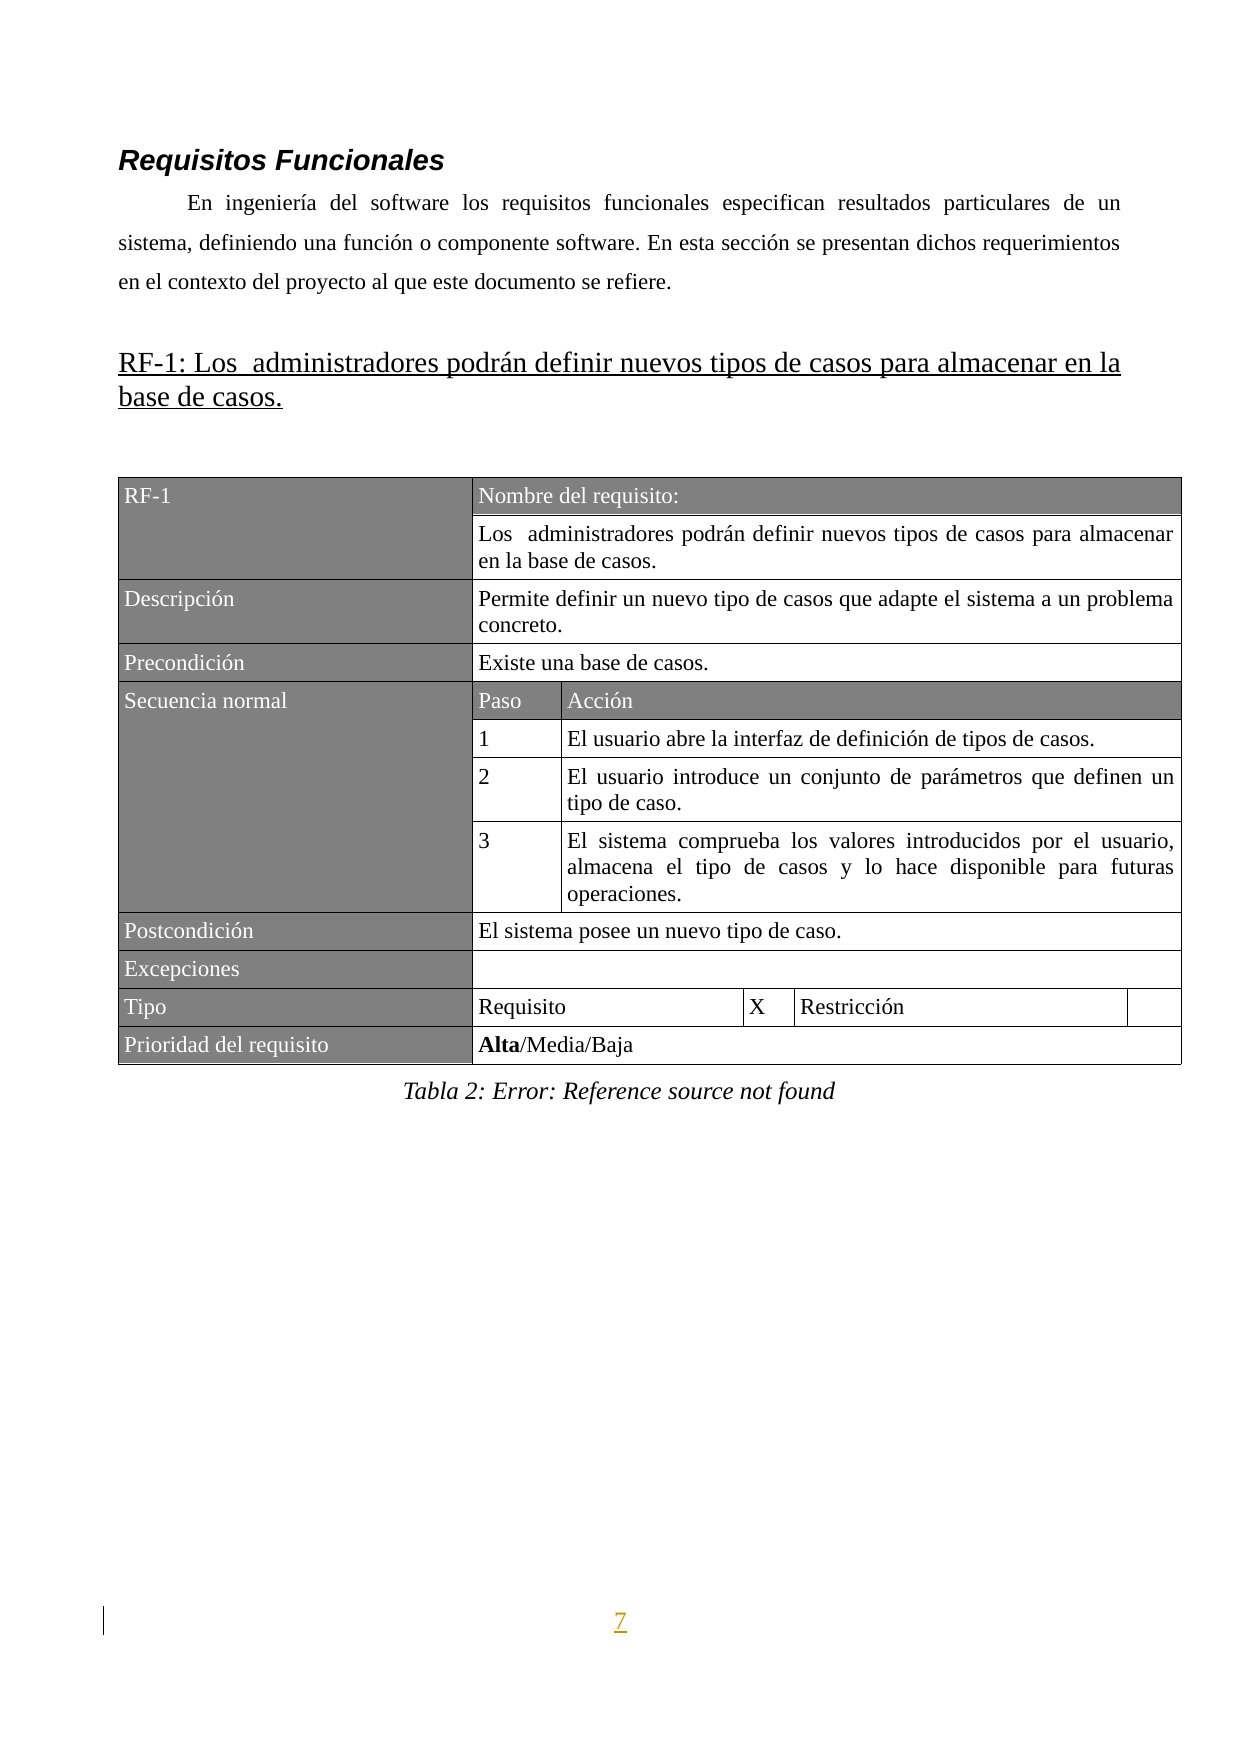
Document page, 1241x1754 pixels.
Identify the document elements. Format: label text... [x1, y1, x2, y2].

table_cell [1128, 989, 1181, 1026]
table_cell 1 [473, 720, 561, 757]
table_cell Permite definir un nuevo tipo de casos que adapte el sistema a un problema concreto. [473, 580, 1181, 643]
table_cell Tipo [119, 989, 472, 1026]
table_cell X [744, 989, 794, 1026]
table_cell Alta/Media/Baja [473, 1027, 1181, 1063]
table_header RF-1 [119, 478, 472, 579]
table_cell Restricción [795, 989, 1127, 1026]
table_cell El sistema posee un nuevo tipo de caso. [473, 913, 1181, 950]
table_cell Precondición [119, 644, 472, 681]
table_cell Descripción [119, 580, 472, 643]
table_cell Requisito [473, 989, 743, 1026]
table_cell El usuario introduce un conjunto de parámetros que definen un tipo de caso. [562, 758, 1181, 821]
table_cell Acción [562, 682, 1181, 719]
table_cell Existe una base de casos. [473, 644, 1181, 681]
table_cell Postcondición [119, 913, 472, 950]
table_cell El usuario abre la interfaz de definición de tipos de casos. [562, 720, 1181, 757]
text Tabla 2: RF-1 [118, 1076, 1122, 1105]
table_cell El sistema comprueba los valores introducidos por el usuario, almacena el tipo de casos y lo hace disponible para futuras operaciones. [562, 822, 1181, 912]
table_cell Paso [473, 682, 561, 719]
text En ingeniería del software los requisitos funcionales especifican resultados particulares de un sistema, definiendo una función o componente software. En esta sección se presentan dichos requerimientos en el contexto del proyecto al que este documento se refiere. [118, 189, 1122, 294]
table_cell 2 [473, 758, 561, 821]
table_cell [473, 951, 1181, 988]
table_cell Los administradores podrán definir nuevos tipos de casos para almacenar en la base de casos. [473, 516, 1181, 579]
subtitle RF-1: Los administradores podrán definir nuevos tipos de casos para almacenar en la base de casos. [118, 345, 1122, 412]
table_cell Prioridad del requisito [119, 1027, 472, 1063]
table_cell 3 [473, 822, 561, 912]
table_header Nombre del requisito: [473, 478, 1181, 514]
table_cell Secuencia normal [119, 682, 472, 912]
subtitle Requisitos Funcionales [118, 143, 1122, 177]
table_cell Excepciones [119, 951, 472, 988]
